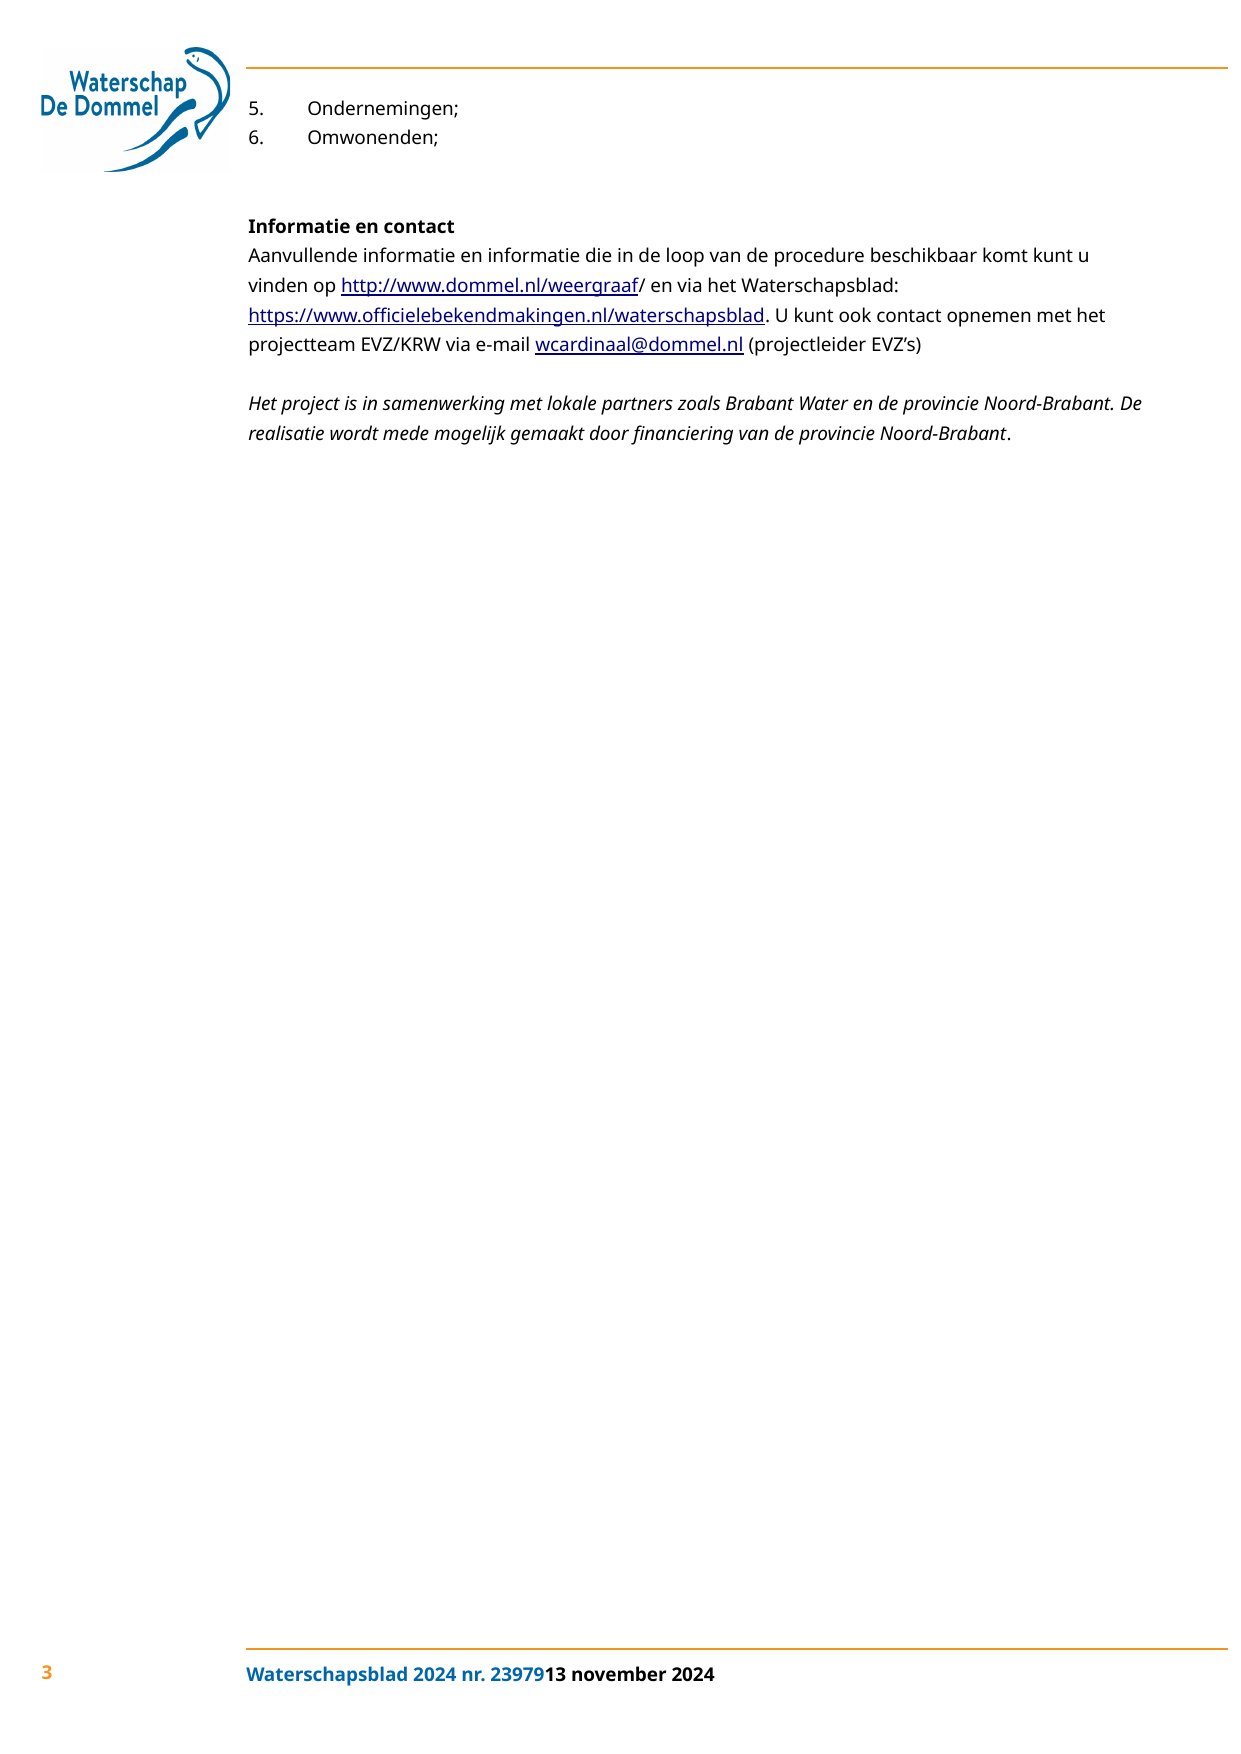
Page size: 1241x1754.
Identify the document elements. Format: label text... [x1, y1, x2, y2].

picture [204, 47, 231, 76]
picture [41, 47, 231, 172]
text Informatie en contact [248, 213, 1152, 239]
list Ondernemingen; [248, 95, 1152, 121]
text Het project is in samenwerking met lokale partners zoals Brabant Water en de provincie Noord-Brabant. De realisatie wordt mede mogelijk gemaakt door financiering van de provincie Noord-Brabant. [248, 391, 1152, 446]
text Aanvullende informatie en informatie die in de loop van de procedure beschikbaar komt kunt u vinden op http://www.dommel.nl/weergraaf/ en via het Waterschapsblad: https://www.officielebekendmakingen.nl/waterschapsblad. U kunt ook contact opnemen met het projectteam EVZ/KRW via e-mail wcardinaal@dommel.nl (projectleider EVZ’s) [248, 243, 1152, 357]
picture [198, 118, 210, 131]
picture [45, 99, 51, 111]
list Omwonenden; [248, 124, 1152, 150]
